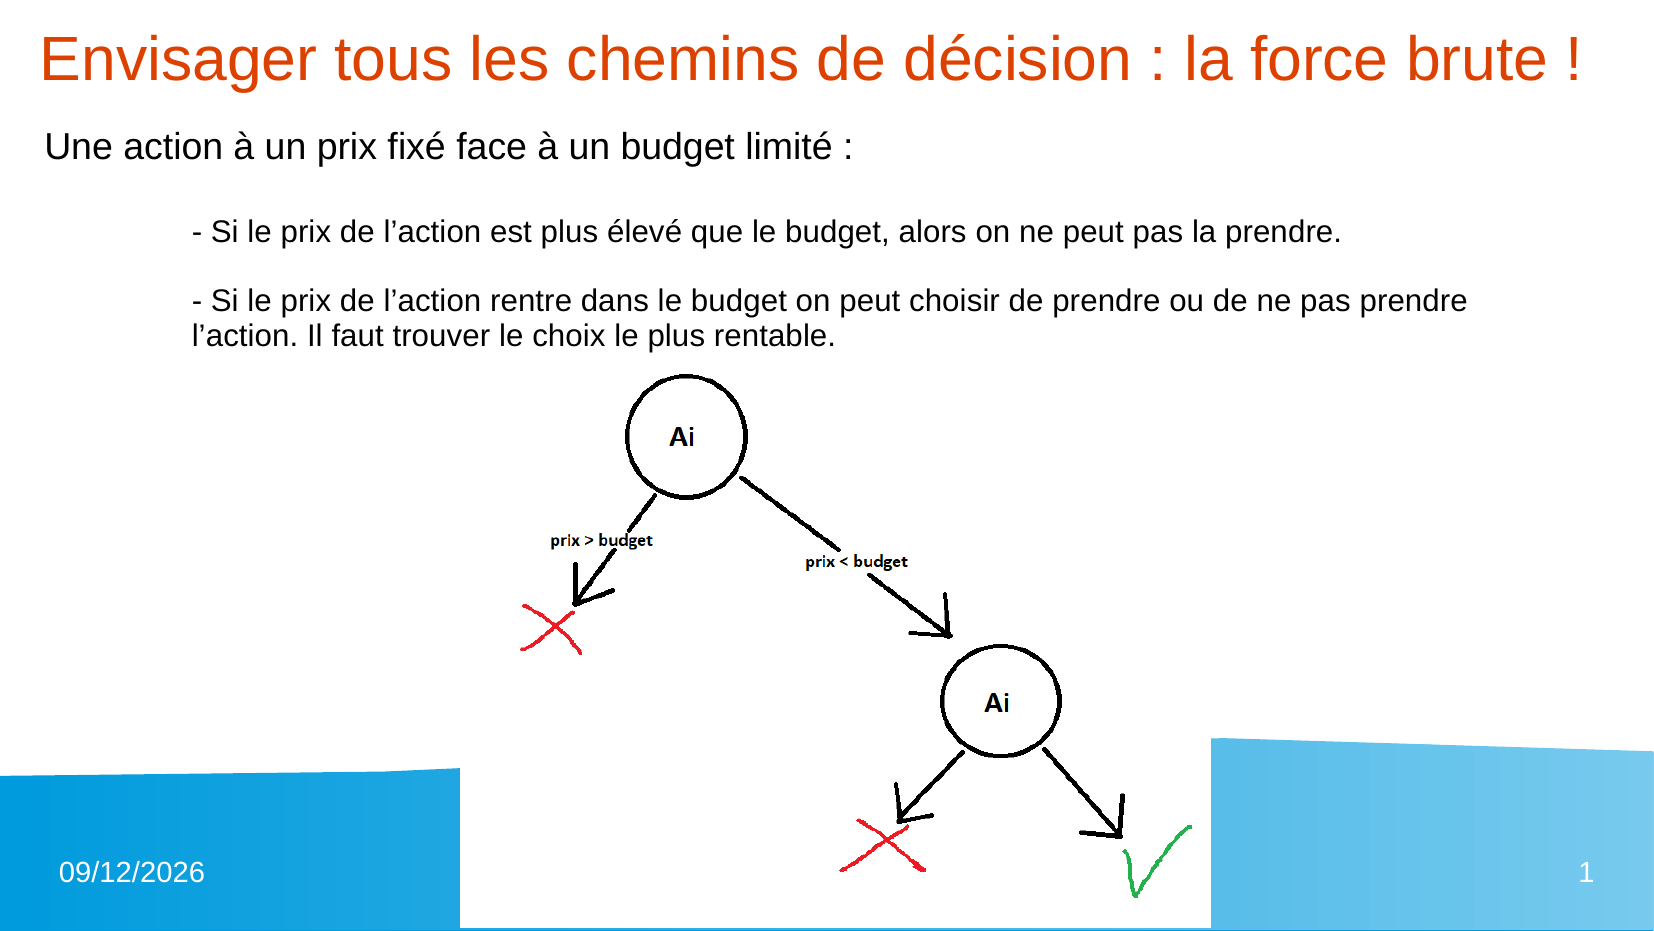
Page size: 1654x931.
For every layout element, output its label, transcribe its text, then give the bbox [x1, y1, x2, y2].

text_box Une action à un prix fixé face à un budget limité : [29, 118, 1004, 217]
title Envisager tous les chemins de décision : la force brute ! [0, 0, 1625, 148]
picture [460, 354, 1211, 928]
text_box - Si le prix de l’action est plus élevé que le budget, alors on ne peut pas la prendre. - Si le prix de l’action rentre dans le budget on peut choisir de prendre ou de ne pas prendre l’action. Il faut trouver le choix le plus rentable. [177, 206, 1536, 384]
